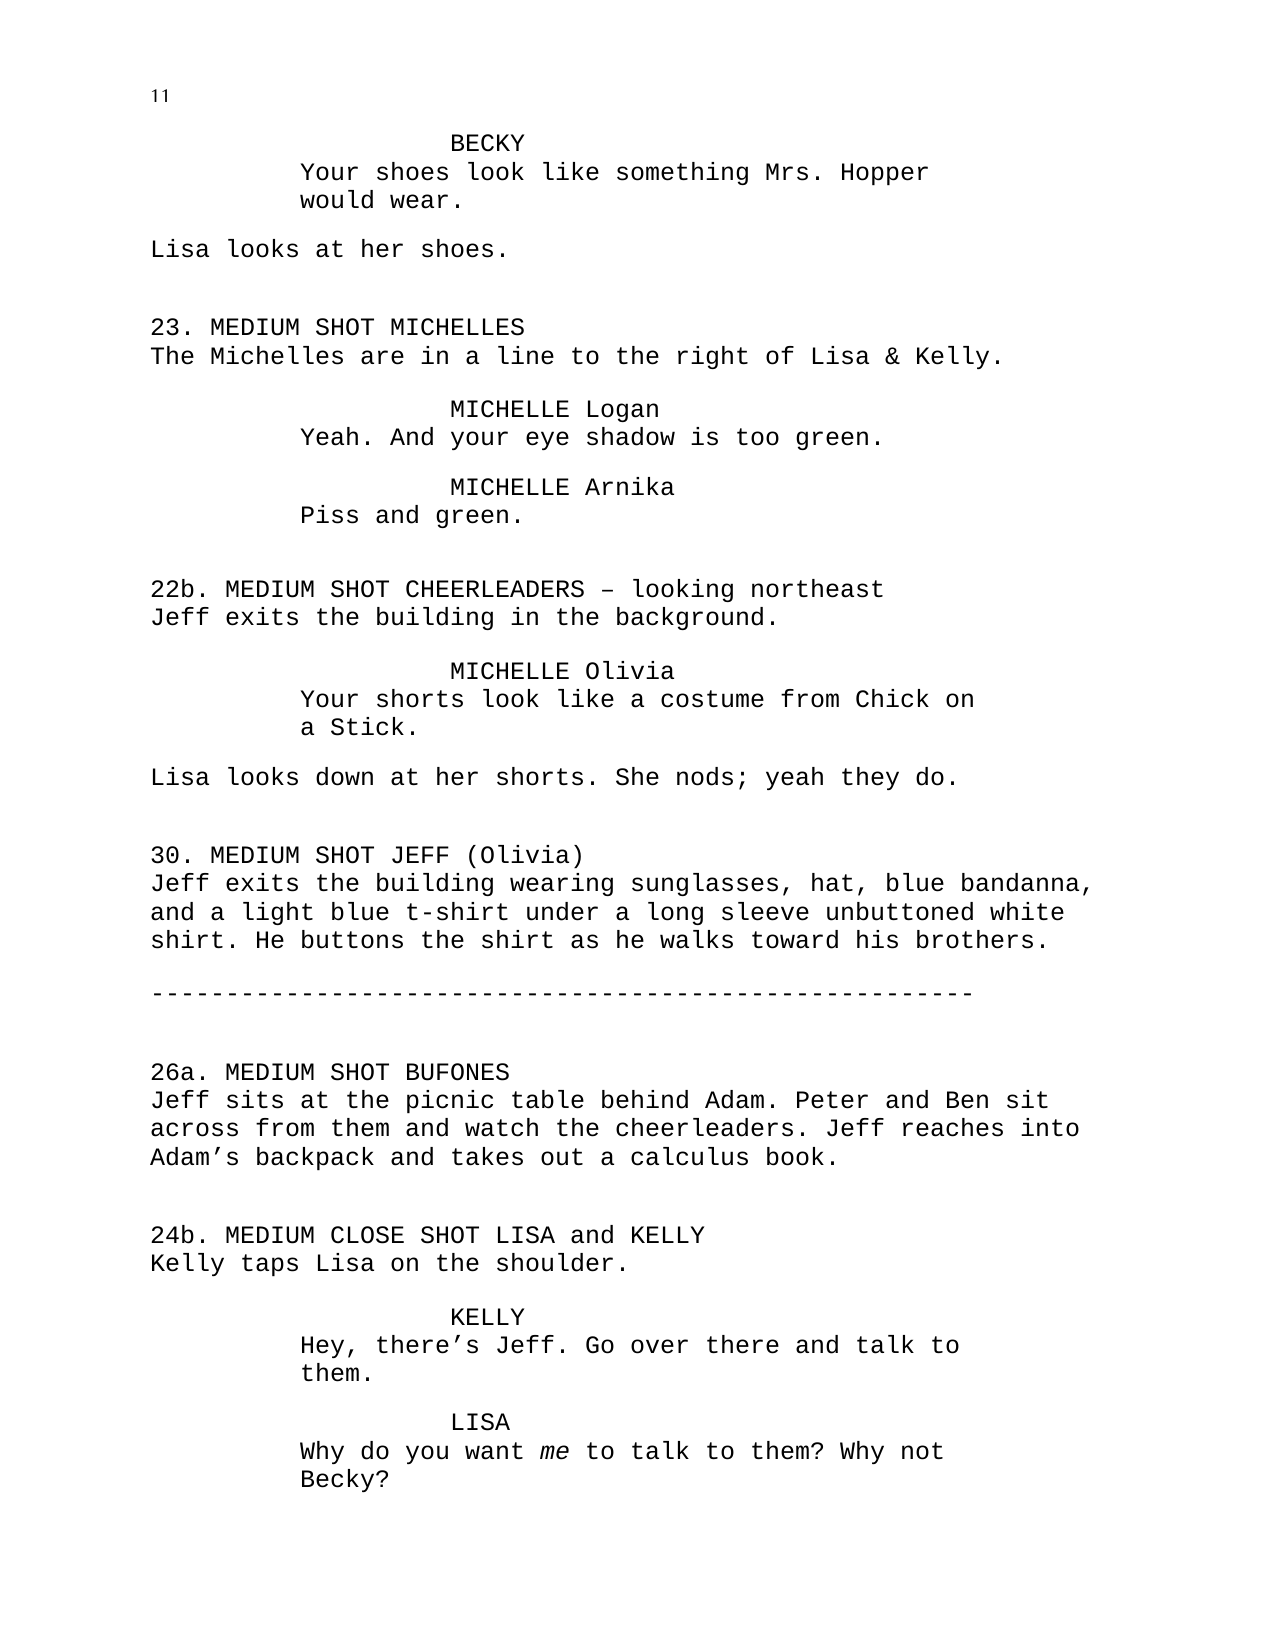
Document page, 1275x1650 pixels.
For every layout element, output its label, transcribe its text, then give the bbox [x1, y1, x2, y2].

subtitle 23. MEDIUM SHOT MICHELLES [150, 315, 1125, 343]
text MICHELLE Arnika [150, 474, 1125, 502]
text Your shorts look like a costume from Chick on a Stick. [300, 687, 975, 743]
text Hey, there’s Jeff. Go over there and talk to them. [300, 1332, 975, 1389]
text Jeff sits at the picnic table behind Adam. Peter and Ben sit across from them and watch the cheerleaders. Jeff reaches into Adam’s backpack and takes out a calculus book. [150, 1087, 1125, 1172]
text Jeff exits the building wearing sunglasses, hat, blue bandanna, and a light blue t-shirt under a long sleeve unbuttoned white shirt. He buttons the shirt as he walks toward his brothers. [150, 871, 1125, 956]
text MICHELLE Logan [150, 397, 1125, 425]
text BECKY [150, 131, 1125, 159]
text ------------------------------------------------------- [150, 981, 1125, 1009]
text Piss and green. [300, 502, 975, 531]
text LISA [150, 1410, 1125, 1438]
text Kelly taps Lisa on the shoulder. [150, 1251, 1125, 1279]
text Why do you want me to talk to them? Why not Becky? [300, 1438, 975, 1495]
text MICHELLE Olivia [150, 658, 1125, 687]
text Yeah. And your eye shadow is too green. [300, 425, 975, 453]
text Lisa looks at her shoes. [150, 237, 1125, 265]
text Your shoes look like something Mrs. Hopper would wear. [300, 159, 975, 216]
subtitle 26a. MEDIUM SHOT BUFONES [150, 1059, 1125, 1087]
subtitle 24b. MEDIUM CLOSE SHOT LISA and KELLY [150, 1222, 1125, 1251]
text The Michelles are in a line to the right of Lisa & Kelly. [150, 343, 1125, 372]
subtitle 30. MEDIUM SHOT JEFF (Olivia) [150, 842, 1125, 871]
text Jeff exits the building in the background. [150, 605, 1125, 633]
text Lisa looks down at her shorts. She nods; yeah they do. [150, 764, 1125, 792]
subtitle 22b. MEDIUM SHOT CHEERLEADERS – looking northeast [150, 577, 1125, 605]
text KELLY [150, 1304, 1125, 1332]
